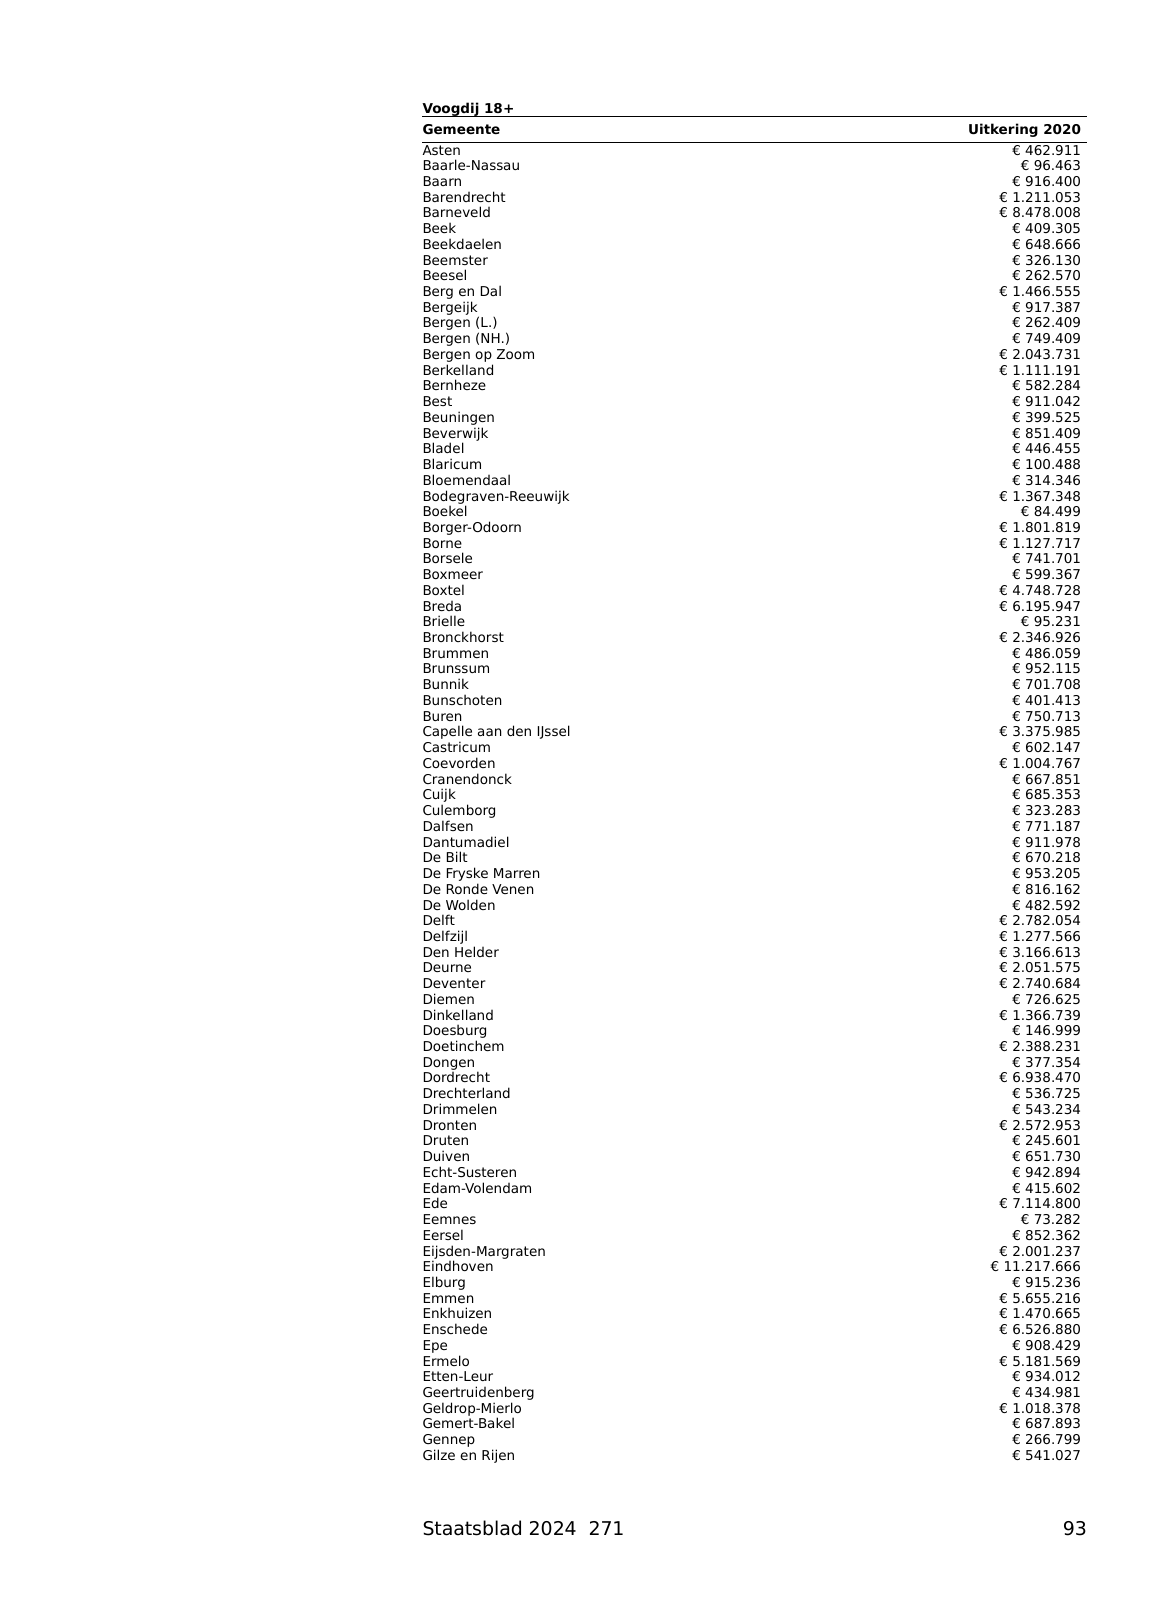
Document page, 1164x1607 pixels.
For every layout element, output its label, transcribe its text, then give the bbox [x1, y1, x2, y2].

table_cell € 399.525 [754, 410, 1087, 425]
table_cell € 541.027 [754, 1448, 1087, 1463]
table_cell Brummen [422, 646, 754, 661]
table_cell € 1.366.739 [754, 1008, 1087, 1023]
table_cell € 100.488 [754, 457, 1087, 473]
table_cell € 2.740.684 [754, 976, 1087, 992]
table_cell € 6.526.880 [754, 1322, 1087, 1338]
table_cell Borsele [422, 551, 754, 567]
table_cell € 816.162 [754, 882, 1087, 897]
table_cell € 5.181.569 [754, 1354, 1087, 1369]
table_cell Bergen op Zoom [422, 347, 754, 362]
table_cell € 852.362 [754, 1228, 1087, 1243]
table_cell Gemert-Bakel [422, 1416, 754, 1432]
table_cell € 5.655.216 [754, 1291, 1087, 1306]
table_cell Beek [422, 221, 754, 237]
table_cell € 685.353 [754, 787, 1087, 803]
table_cell Edam-Volendam [422, 1180, 754, 1196]
table_cell Borne [422, 536, 754, 551]
table_cell € 6.195.947 [754, 599, 1087, 614]
table_cell € 942.894 [754, 1165, 1087, 1180]
table_cell Bunschoten [422, 693, 754, 708]
table_cell Deurne [422, 960, 754, 976]
table_cell Eindhoven [422, 1259, 754, 1275]
table_cell Enkhuizen [422, 1306, 754, 1322]
table_cell € 7.114.800 [754, 1196, 1087, 1212]
table_cell Boxtel [422, 583, 754, 598]
table_cell Blaricum [422, 457, 754, 473]
table_cell € 701.708 [754, 677, 1087, 693]
table_cell Capelle aan den IJssel [422, 724, 754, 740]
table_cell Echt-Susteren [422, 1165, 754, 1180]
table_cell Brielle [422, 614, 754, 630]
table_cell Drimmelen [422, 1102, 754, 1117]
table_cell € 2.043.731 [754, 347, 1087, 362]
table_cell € 2.388.231 [754, 1039, 1087, 1054]
table_cell Delft [422, 913, 754, 929]
table_cell € 602.147 [754, 740, 1087, 756]
table_cell Bergen (L.) [422, 315, 754, 331]
table_cell Dronten [422, 1118, 754, 1133]
table_cell € 687.893 [754, 1416, 1087, 1432]
table_cell Etten-Leur [422, 1369, 754, 1385]
table_cell € 916.400 [754, 174, 1087, 189]
table_cell € 3.166.613 [754, 945, 1087, 960]
table_cell Eijsden-Margraten [422, 1243, 754, 1259]
table_cell Delfzijl [422, 929, 754, 944]
table_cell € 1.018.378 [754, 1401, 1087, 1416]
table_cell Berg en Dal [422, 284, 754, 299]
table_cell € 262.409 [754, 315, 1087, 331]
table_cell Geldrop-Mierlo [422, 1401, 754, 1416]
table_cell Dinkelland [422, 1008, 754, 1023]
table_cell € 245.601 [754, 1133, 1087, 1149]
table_cell Best [422, 394, 754, 410]
table_cell Doesburg [422, 1023, 754, 1039]
table_cell € 482.592 [754, 897, 1087, 913]
table_cell € 486.059 [754, 646, 1087, 661]
table_cell € 952.115 [754, 661, 1087, 677]
table_cell Elburg [422, 1275, 754, 1291]
table_cell € 741.701 [754, 551, 1087, 567]
table_cell € 1.211.053 [754, 190, 1087, 205]
table_cell Beverwijk [422, 425, 754, 441]
table_cell Culemborg [422, 803, 754, 819]
table_cell € 1.004.767 [754, 756, 1087, 771]
table_cell Dordrecht [422, 1070, 754, 1086]
table_cell Asten [422, 143, 754, 158]
table_cell € 462.911 [754, 143, 1087, 158]
table_cell Beekdaelen [422, 237, 754, 252]
table_cell Bunnik [422, 677, 754, 693]
table_cell Eersel [422, 1228, 754, 1243]
table_cell € 750.713 [754, 709, 1087, 724]
table_cell € 3.375.985 [754, 724, 1087, 740]
table_cell Berkelland [422, 363, 754, 378]
table_cell € 2.782.054 [754, 913, 1087, 929]
table_cell € 536.725 [754, 1086, 1087, 1102]
table_cell Druten [422, 1133, 754, 1149]
table_cell € 96.463 [754, 158, 1087, 174]
table_cell € 599.367 [754, 567, 1087, 583]
table_cell Drechterland [422, 1086, 754, 1102]
table_cell Ermelo [422, 1354, 754, 1369]
table_cell Emmen [422, 1291, 754, 1306]
table_cell Dongen [422, 1055, 754, 1070]
table_cell Brunssum [422, 661, 754, 677]
table_cell Bernheze [422, 378, 754, 394]
table_cell Bergen (NH.) [422, 331, 754, 347]
table_cell Bodegraven-Reeuwijk [422, 488, 754, 504]
table_cell € 1.277.566 [754, 929, 1087, 944]
table_cell Duiven [422, 1149, 754, 1165]
table_cell De Bilt [422, 850, 754, 866]
table_cell € 415.602 [754, 1180, 1087, 1196]
table_cell Dantumadiel [422, 834, 754, 850]
table_cell Doetinchem [422, 1039, 754, 1054]
table_cell Bronckhorst [422, 630, 754, 646]
table_cell € 1.111.191 [754, 363, 1087, 378]
table_cell Uitkering 2020 [754, 117, 1087, 142]
table_cell € 84.499 [754, 504, 1087, 520]
table_cell Bergeijk [422, 300, 754, 315]
table_cell Gemeente [422, 117, 754, 142]
table_cell Castricum [422, 740, 754, 756]
table_cell € 266.799 [754, 1432, 1087, 1448]
table_cell € 409.305 [754, 221, 1087, 237]
table_cell € 917.387 [754, 300, 1087, 315]
table_cell € 670.218 [754, 850, 1087, 866]
table_cell Gennep [422, 1432, 754, 1448]
table_cell € 543.234 [754, 1102, 1087, 1117]
table_cell Baarn [422, 174, 754, 189]
table_cell € 73.282 [754, 1212, 1087, 1228]
table_cell Gilze en Rijen [422, 1448, 754, 1463]
table_cell € 11.217.666 [754, 1259, 1087, 1275]
table_cell € 667.851 [754, 771, 1087, 787]
table_cell Bloemendaal [422, 473, 754, 488]
table_cell Deventer [422, 976, 754, 992]
table_cell € 1.367.348 [754, 488, 1087, 504]
table_cell Enschede [422, 1322, 754, 1338]
table_cell Coevorden [422, 756, 754, 771]
table_cell € 2.051.575 [754, 960, 1087, 976]
table_cell € 95.231 [754, 614, 1087, 630]
table_cell € 582.284 [754, 378, 1087, 394]
table_cell Barendrecht [422, 190, 754, 205]
table_cell De Fryske Marren [422, 866, 754, 882]
table_cell Bladel [422, 441, 754, 457]
table_cell Dalfsen [422, 819, 754, 834]
table_cell € 146.999 [754, 1023, 1087, 1039]
table_cell € 446.455 [754, 441, 1087, 457]
table_cell € 771.187 [754, 819, 1087, 834]
table_cell € 1.466.555 [754, 284, 1087, 299]
table_cell € 908.429 [754, 1338, 1087, 1353]
table_cell Cuijk [422, 787, 754, 803]
table_cell Breda [422, 599, 754, 614]
table_cell € 2.346.926 [754, 630, 1087, 646]
table_cell € 314.346 [754, 473, 1087, 488]
table_cell € 851.409 [754, 425, 1087, 441]
table_cell Beemster [422, 253, 754, 268]
table_cell € 401.413 [754, 693, 1087, 708]
table_cell € 953.205 [754, 866, 1087, 882]
table_cell Epe [422, 1338, 754, 1353]
table_cell Cranendonck [422, 771, 754, 787]
table_cell De Ronde Venen [422, 882, 754, 897]
table_cell Barneveld [422, 205, 754, 221]
table_cell Boxmeer [422, 567, 754, 583]
table_cell € 4.748.728 [754, 583, 1087, 598]
table_cell Ede [422, 1196, 754, 1212]
table_cell Eemnes [422, 1212, 754, 1228]
table_cell Boekel [422, 504, 754, 520]
table_cell € 323.283 [754, 803, 1087, 819]
table_cell Den Helder [422, 945, 754, 960]
table_cell Buren [422, 709, 754, 724]
table_cell Beuningen [422, 410, 754, 425]
table_cell Diemen [422, 992, 754, 1007]
table_cell € 1.801.819 [754, 520, 1087, 536]
table_cell € 1.470.665 [754, 1306, 1087, 1322]
table_cell Borger-Odoorn [422, 520, 754, 536]
table_cell € 2.001.237 [754, 1243, 1087, 1259]
table_cell € 6.938.470 [754, 1070, 1087, 1086]
table_cell € 915.236 [754, 1275, 1087, 1291]
table_cell € 377.354 [754, 1055, 1087, 1070]
table_cell € 651.730 [754, 1149, 1087, 1165]
table_cell Geertruidenberg [422, 1385, 754, 1401]
table_cell € 434.981 [754, 1385, 1087, 1401]
table_cell € 726.625 [754, 992, 1087, 1007]
table_cell € 8.478.008 [754, 205, 1087, 221]
table_cell € 2.572.953 [754, 1118, 1087, 1133]
table_cell De Wolden [422, 897, 754, 913]
table_cell € 911.042 [754, 394, 1087, 410]
table_cell Baarle-Nassau [422, 158, 754, 174]
table_cell Beesel [422, 268, 754, 284]
table_header Voogdij 18+ [422, 100, 1087, 116]
table_cell € 934.012 [754, 1369, 1087, 1385]
table_cell € 911.978 [754, 834, 1087, 850]
table_cell € 262.570 [754, 268, 1087, 284]
table_cell € 326.130 [754, 253, 1087, 268]
table_cell € 1.127.717 [754, 536, 1087, 551]
table_cell € 648.666 [754, 237, 1087, 252]
table_cell € 749.409 [754, 331, 1087, 347]
